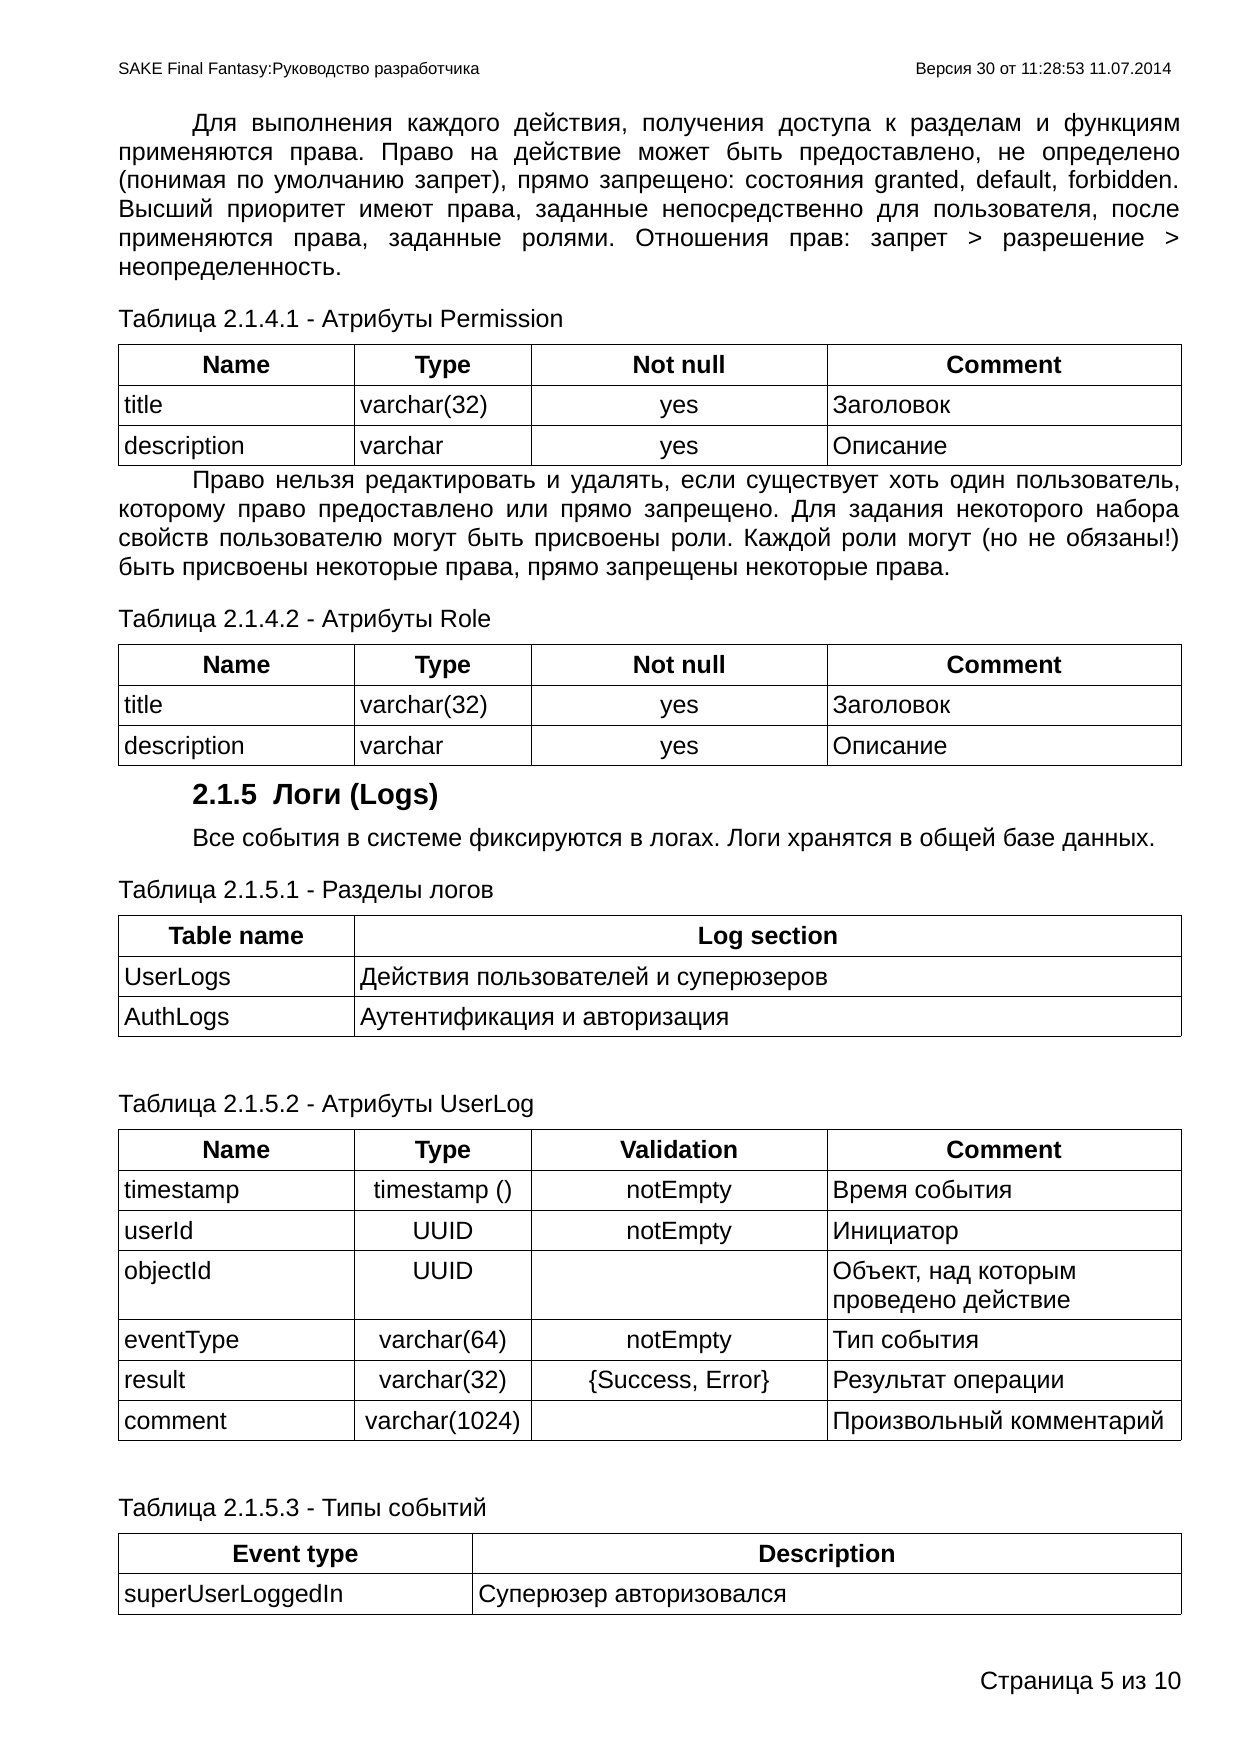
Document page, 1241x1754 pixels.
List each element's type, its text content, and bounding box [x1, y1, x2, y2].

table_cell notEmpty [532, 1320, 827, 1359]
table_header Type [355, 1130, 531, 1169]
table_cell UUID [355, 1251, 531, 1319]
table_cell title [119, 386, 354, 425]
table_cell notEmpty [532, 1211, 827, 1250]
table_cell Заголовок [828, 686, 1181, 725]
table_cell varchar(32) [355, 686, 531, 725]
table_cell yes [532, 426, 827, 465]
table_cell title [119, 686, 354, 725]
table_cell Результат операции [828, 1361, 1181, 1400]
table_header Type [355, 345, 531, 384]
table_cell userId [119, 1211, 354, 1250]
text Таблица 2.1.4.2 - Атрибуты Role [118, 604, 1181, 633]
table_header Not null [532, 345, 827, 384]
table_cell Аутентификация и авторизация [355, 997, 1181, 1036]
table_header Log section [355, 916, 1181, 956]
table_cell Описание [828, 726, 1181, 765]
table_cell objectId [119, 1251, 354, 1319]
table_header Name [119, 345, 354, 384]
table_cell Суперюзер авторизовался [473, 1574, 1181, 1614]
table_header Comment [828, 645, 1181, 685]
table_cell varchar [355, 426, 531, 465]
table_cell timestamp () [355, 1171, 531, 1210]
table_cell Произвольный комментарий [828, 1401, 1181, 1440]
table_header Validation [532, 1130, 827, 1169]
table_header Name [119, 645, 354, 685]
text Таблица 2.1.5.1 - Разделы логов [118, 875, 1181, 903]
table_header Table name [119, 916, 354, 956]
text Для выполнения каждого действия, получения доступа к разделам и функциям применяются права. Право на действие может быть предоставлено, не определено (понимая по умолчанию запрет), прямо запрещено: состояния granted, default, forbidden. Высший приоритет имеют права, заданные непосредственно для пользователя, после применяются права, заданные ролями. Отношения прав: запрет > разрешение > неопределенность. [118, 108, 1181, 280]
table_header Comment [828, 1130, 1181, 1169]
table_cell varchar(32) [355, 386, 531, 425]
table_cell varchar(1024) [355, 1401, 531, 1440]
table_cell Инициатор [828, 1211, 1181, 1250]
table_cell result [119, 1361, 354, 1400]
table_cell varchar [355, 726, 531, 765]
table_cell Заголовок [828, 386, 1181, 425]
table_cell [532, 1401, 827, 1440]
table_header Event type [119, 1534, 472, 1573]
table_cell comment [119, 1401, 354, 1440]
table_cell {Success, Error} [532, 1361, 827, 1400]
text Таблица 2.1.4.1 - Атрибуты Permission [118, 304, 1181, 332]
table_cell Тип события [828, 1320, 1181, 1359]
table_cell varchar(64) [355, 1320, 531, 1359]
table_header Comment [828, 345, 1181, 384]
text Право нельзя редактировать и удалять, если существует хоть один пользователь, которому право предоставлено или прямо запрещено. Для задания некоторого набора свойств пользователю могут быть присвоены роли. Каждой роли могут (но не обязаны!) быть присвоены некоторые права, прямо запрещены некоторые права. [118, 466, 1181, 580]
table_header Type [355, 645, 531, 685]
text Таблица 2.1.5.3 - Типы событий [118, 1492, 1181, 1521]
table_cell timestamp [119, 1171, 354, 1210]
table_cell yes [532, 726, 827, 765]
table_cell description [119, 426, 354, 465]
table_cell [532, 1251, 827, 1319]
subtitle Логи (Logs) [118, 777, 1181, 811]
table_cell eventType [119, 1320, 354, 1359]
table_header Name [119, 1130, 354, 1169]
table_cell Объект, над которым проведено действие [828, 1251, 1181, 1319]
table_cell varchar(32) [355, 1361, 531, 1400]
text Таблица 2.1.5.2 - Атрибуты UserLog [118, 1089, 1181, 1117]
text Все события в системе фиксируются в логах. Логи хранятся в общей базе данных. [118, 822, 1181, 851]
table_cell Описание [828, 426, 1181, 465]
table_cell AuthLogs [119, 997, 354, 1036]
table_cell superUserLoggedIn [119, 1574, 472, 1614]
table_cell Время события [828, 1171, 1181, 1210]
table_cell yes [532, 686, 827, 725]
table_header Not null [532, 645, 827, 685]
table_header Description [473, 1534, 1181, 1573]
table_cell description [119, 726, 354, 765]
table_cell Действия пользователей и суперюзеров [355, 957, 1181, 996]
table_cell yes [532, 386, 827, 425]
table_cell notEmpty [532, 1171, 827, 1210]
table_cell UUID [355, 1211, 531, 1250]
table_cell UserLogs [119, 957, 354, 996]
